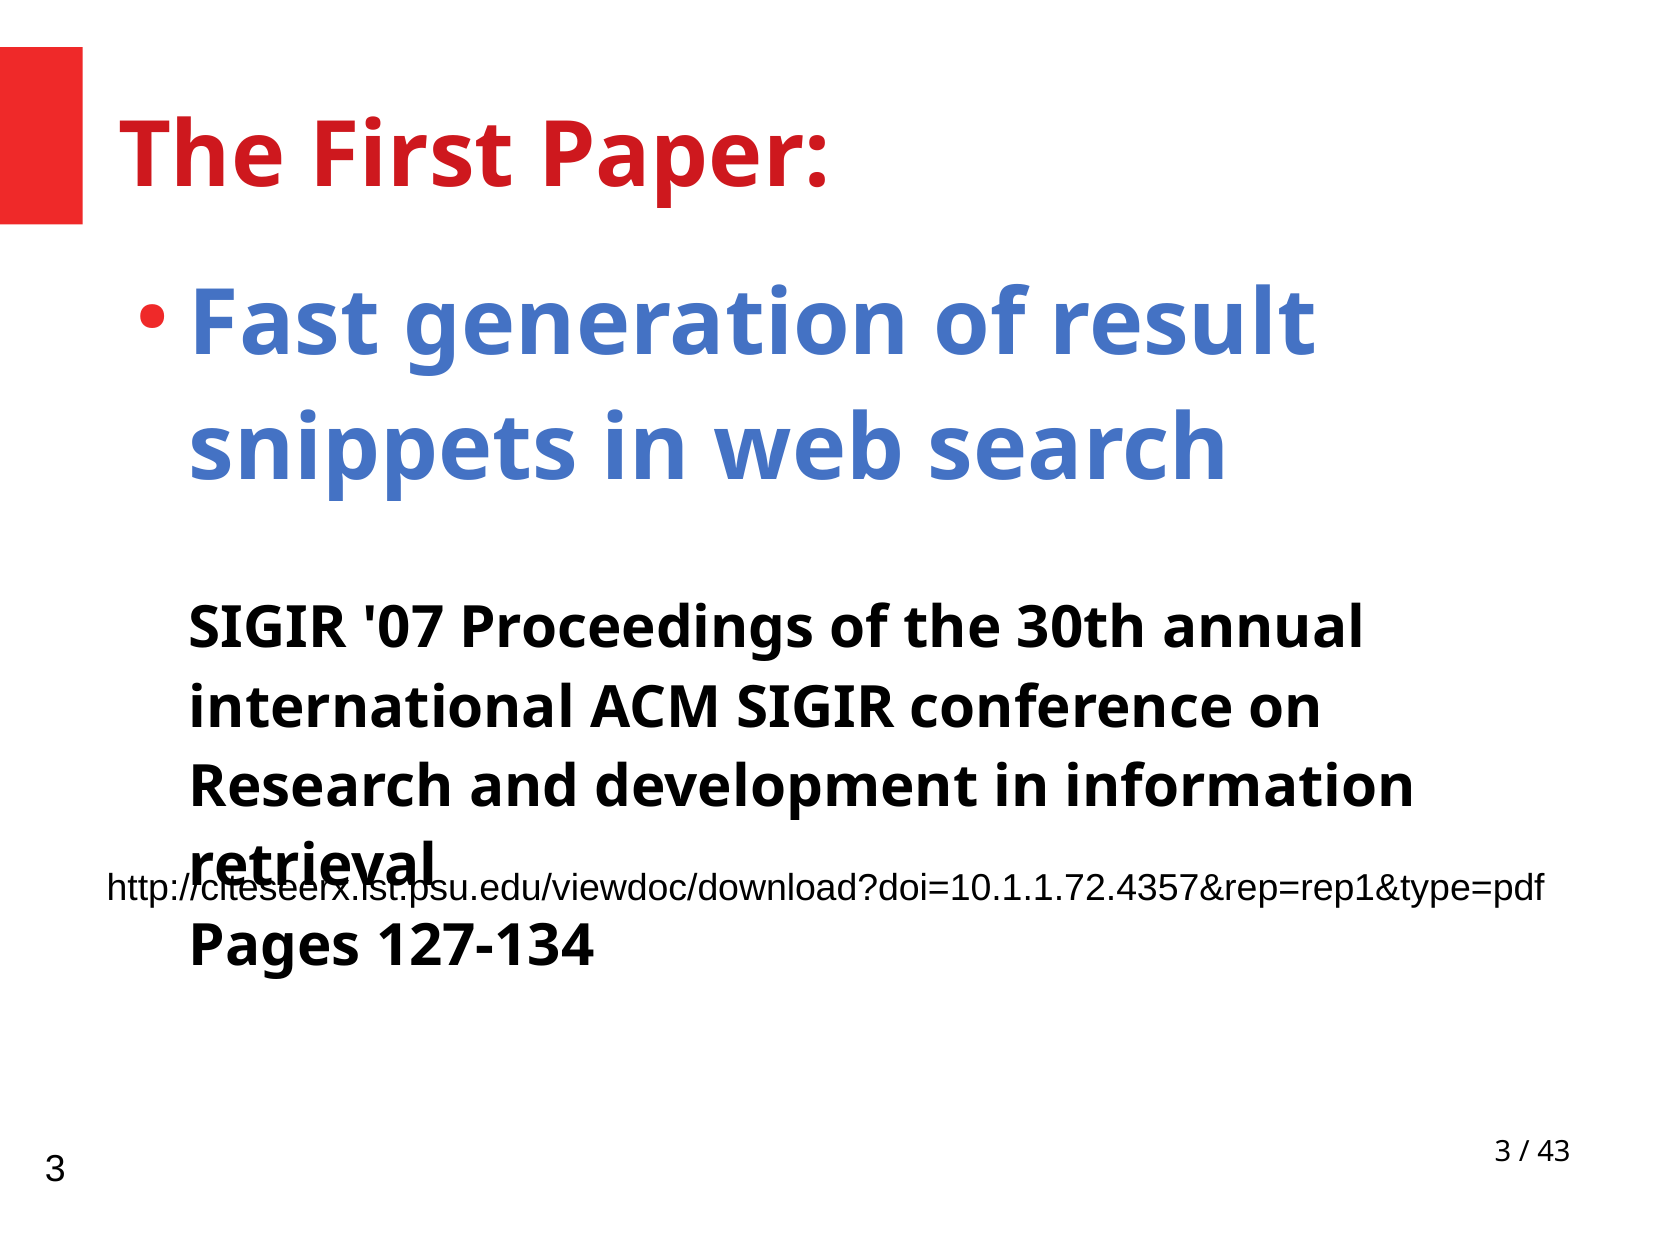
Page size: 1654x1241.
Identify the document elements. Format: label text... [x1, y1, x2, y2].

title The First Paper: [118, 49, 1571, 257]
text_box http://citeseerx.ist.psu.edu/viewdoc/download?doi=10.1.1.72.4357&rep=rep1&type=pdf [91, 858, 1561, 916]
list Fast generation of result snippets in web search SIGIR '07 Proceedings of the 30th annual international ACM SIGIR conference on Research and development in information retrieval Pages 127-134 [118, 256, 1536, 858]
text_box 3 [30, 1140, 76, 1197]
list Fast generation of result snippets in web search SIGIR '07 Proceedings of the 30th annual international ACM SIGIR conference on Research and development in information retrieval Pages 127-134 [118, 916, 1536, 1186]
